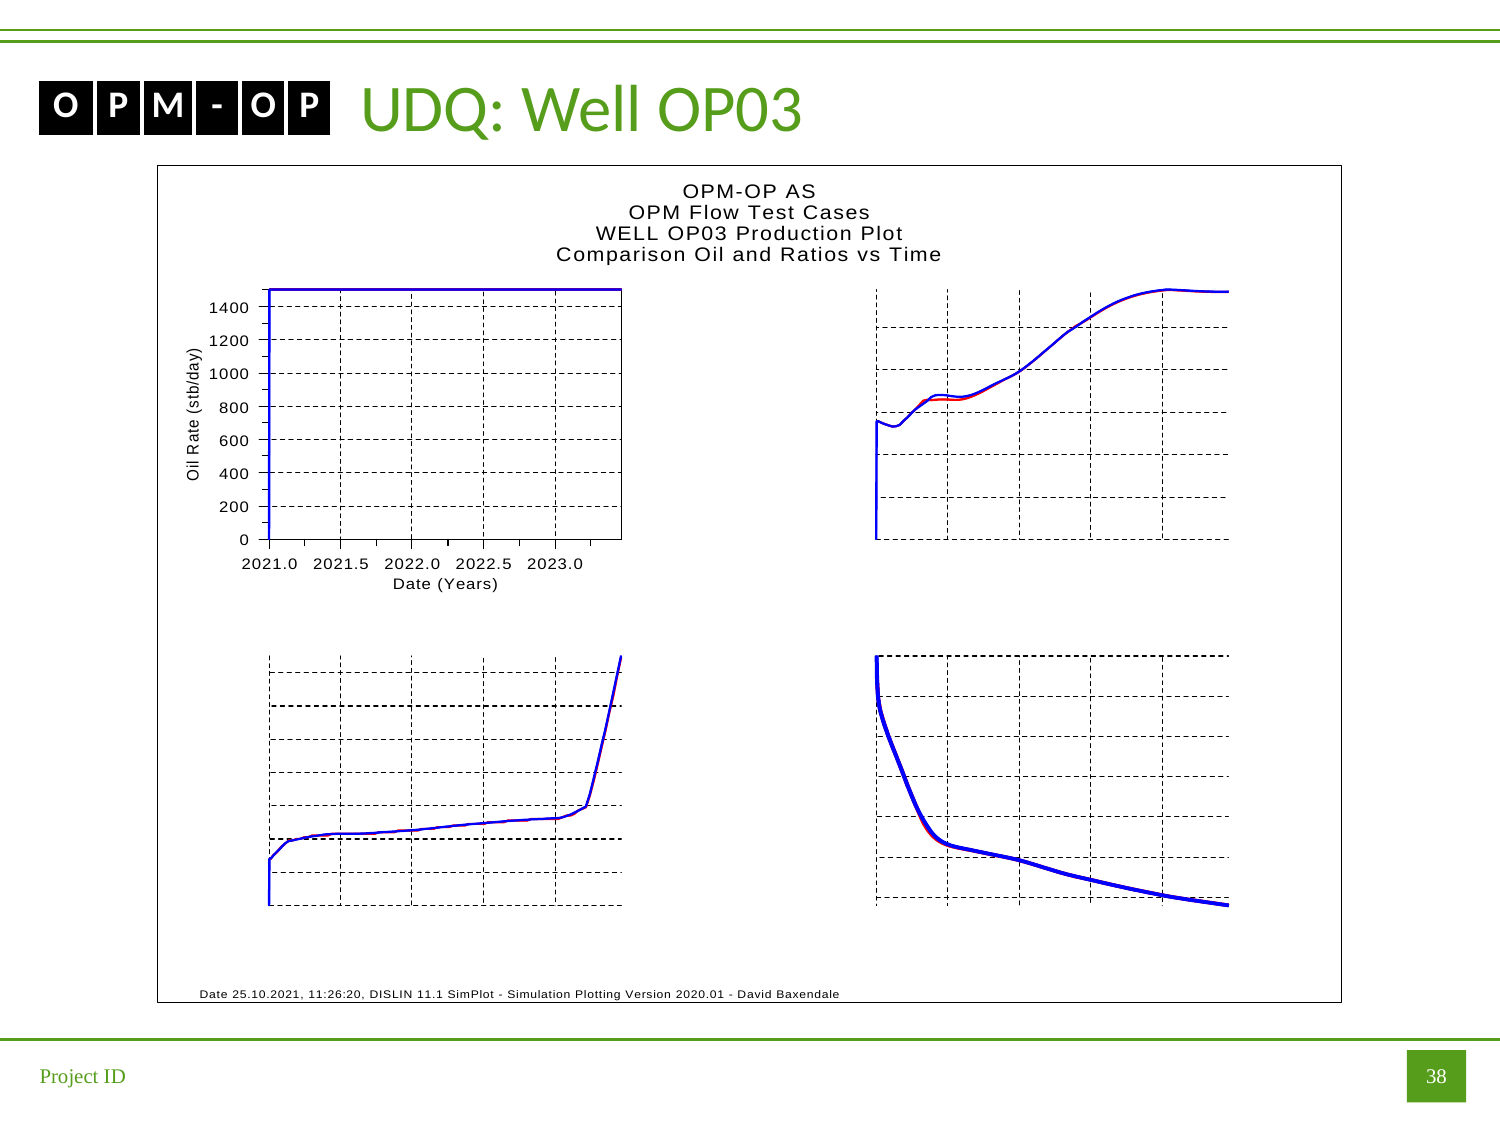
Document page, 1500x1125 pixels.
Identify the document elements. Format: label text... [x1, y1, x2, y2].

picture [157, 165, 1343, 1004]
title UDQ: well OP03 [360, 77, 1425, 153]
